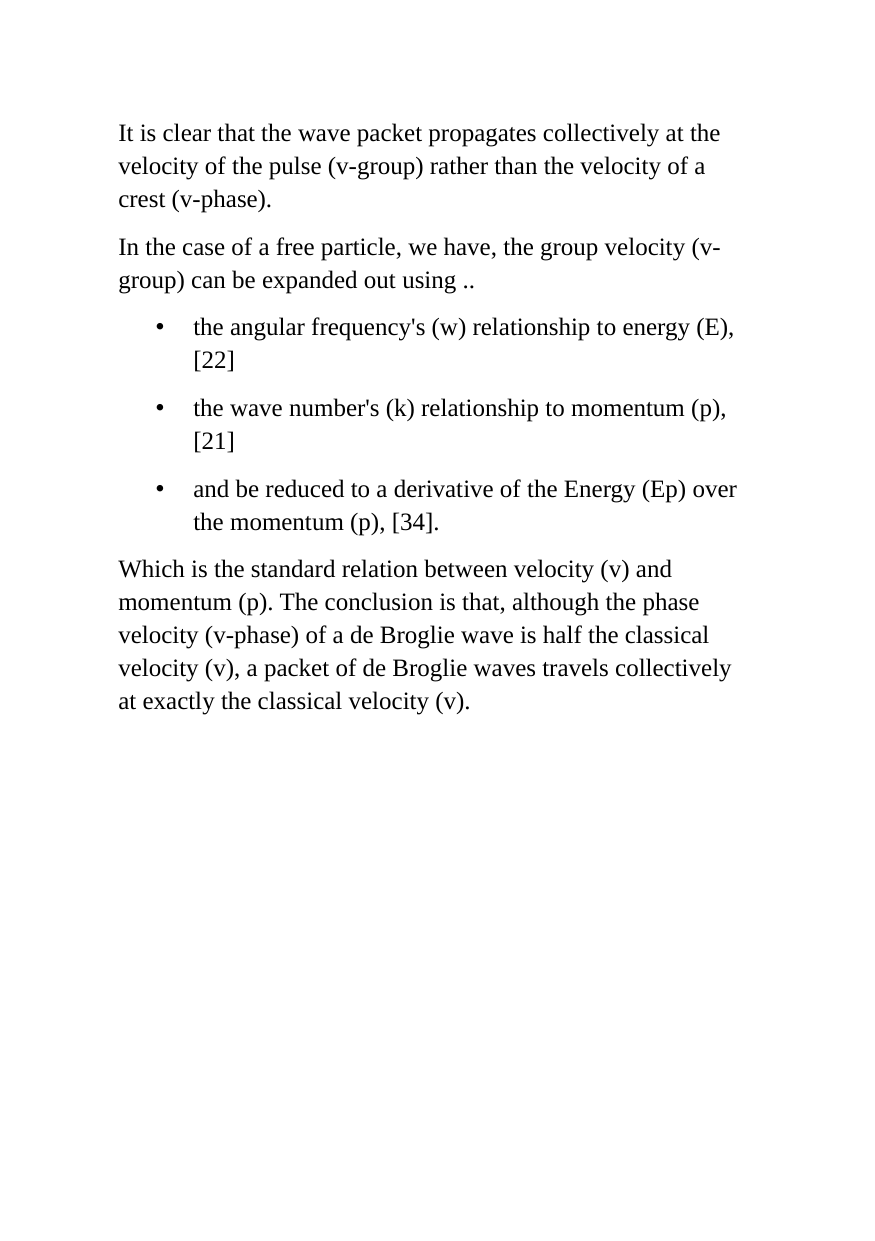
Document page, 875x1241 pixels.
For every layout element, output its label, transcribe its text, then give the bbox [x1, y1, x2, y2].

list the wave number's (k) relationship to momentum (p), [21] [156, 393, 756, 455]
list the angular frequency's (w) relationship to energy (E), [22] [156, 312, 756, 374]
text It is clear that the wave packet propagates collectively at the velocity of the pulse (v-group) rather than the velocity of a crest (v-phase). [118, 118, 756, 213]
text In the case of a free particle, we have, the group velocity (v-group) can be expanded out using .. [118, 232, 756, 293]
list and be reduced to a derivative of the Energy (Ep) over the momentum (p), [34]. [156, 474, 756, 535]
text Which is the standard relation between velocity (v) and momentum (p). The conclusion is that, although the phase velocity (v-phase) of a de Broglie wave is half the classical velocity (v), a packet of de Broglie waves travels collectively at exactly the classical velocity (v). [118, 554, 756, 715]
